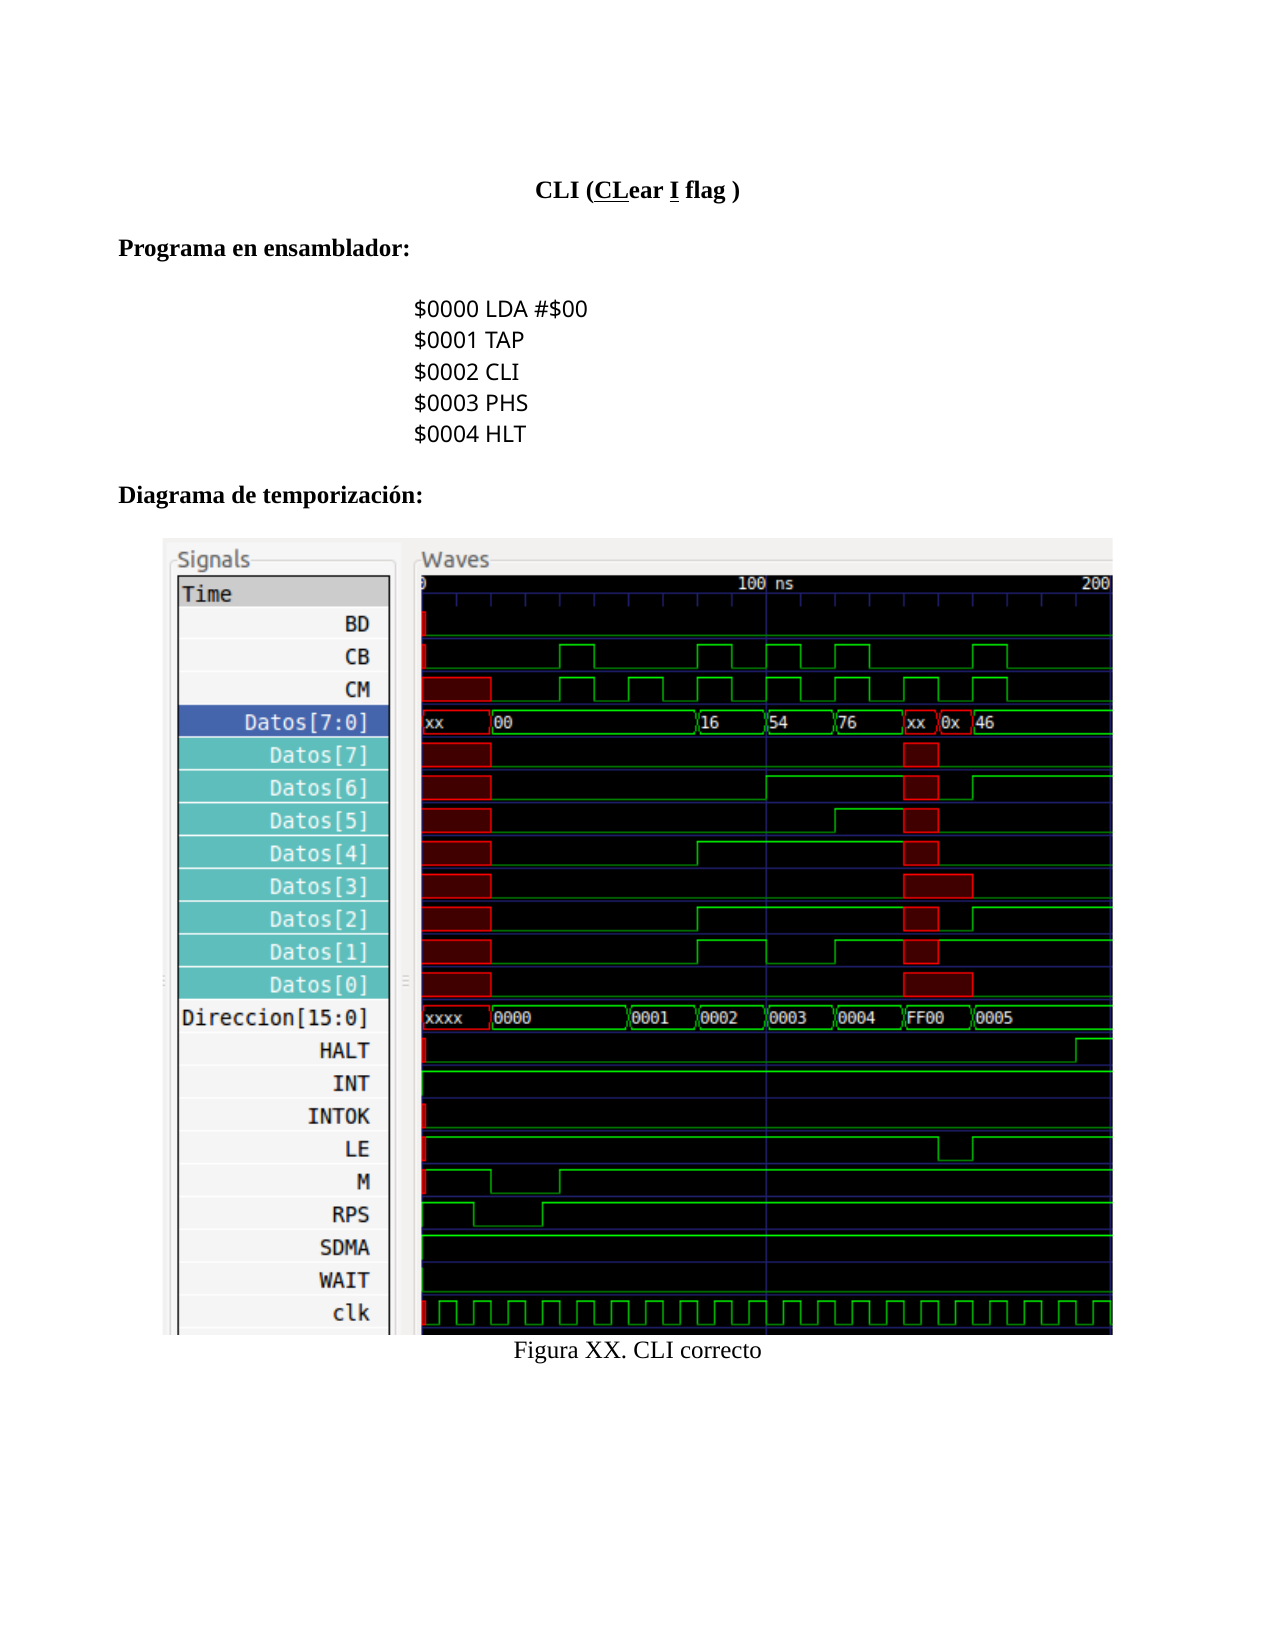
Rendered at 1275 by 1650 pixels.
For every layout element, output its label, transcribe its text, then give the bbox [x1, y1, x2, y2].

text Diagrama de temporización: [118, 481, 1157, 509]
text $0002 CLI [118, 356, 1157, 387]
text Programa en ensamblador: [118, 233, 1157, 262]
text CLI (CLear I flag ) [118, 176, 1157, 204]
text $0001 TAP [118, 324, 1157, 356]
picture [162, 538, 1113, 1335]
text $0003 PHS [118, 387, 1157, 418]
text Figura XX. CLI correcto [118, 1335, 1157, 1364]
text $0000 LDA #$00 [118, 293, 1157, 324]
text $0004 HLT [118, 418, 1157, 449]
